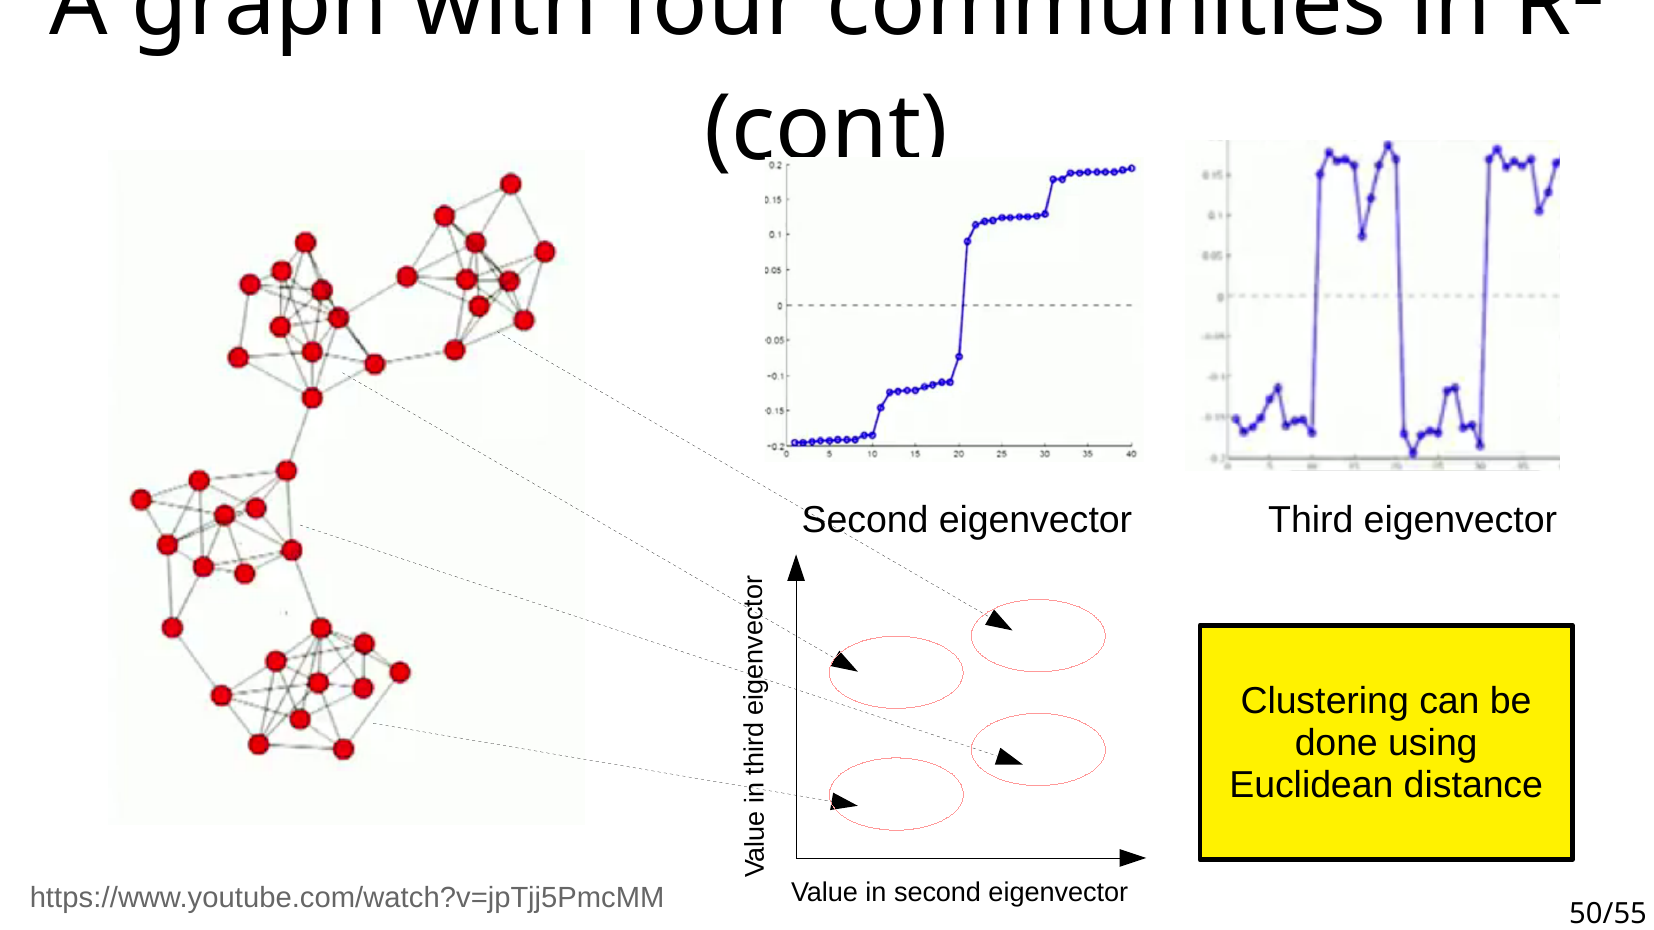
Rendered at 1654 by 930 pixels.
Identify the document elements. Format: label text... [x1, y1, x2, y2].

text_box Value in third eigenvector [729, 543, 778, 873]
picture [1185, 140, 1561, 471]
text_box Value in second eigenvector [777, 869, 1163, 915]
text_box Second eigenvector [786, 491, 1147, 549]
text_box Clustering can be done using Euclidean distance [1200, 625, 1573, 860]
picture [108, 150, 586, 826]
text_box Third eigenvector [1253, 491, 1573, 549]
text_box https://www.youtube.com/watch?v=jpTjj5PmcMM [15, 873, 976, 921]
picture [765, 157, 1144, 462]
title A graph with four communities in R2 (cont) [0, 0, 1653, 130]
